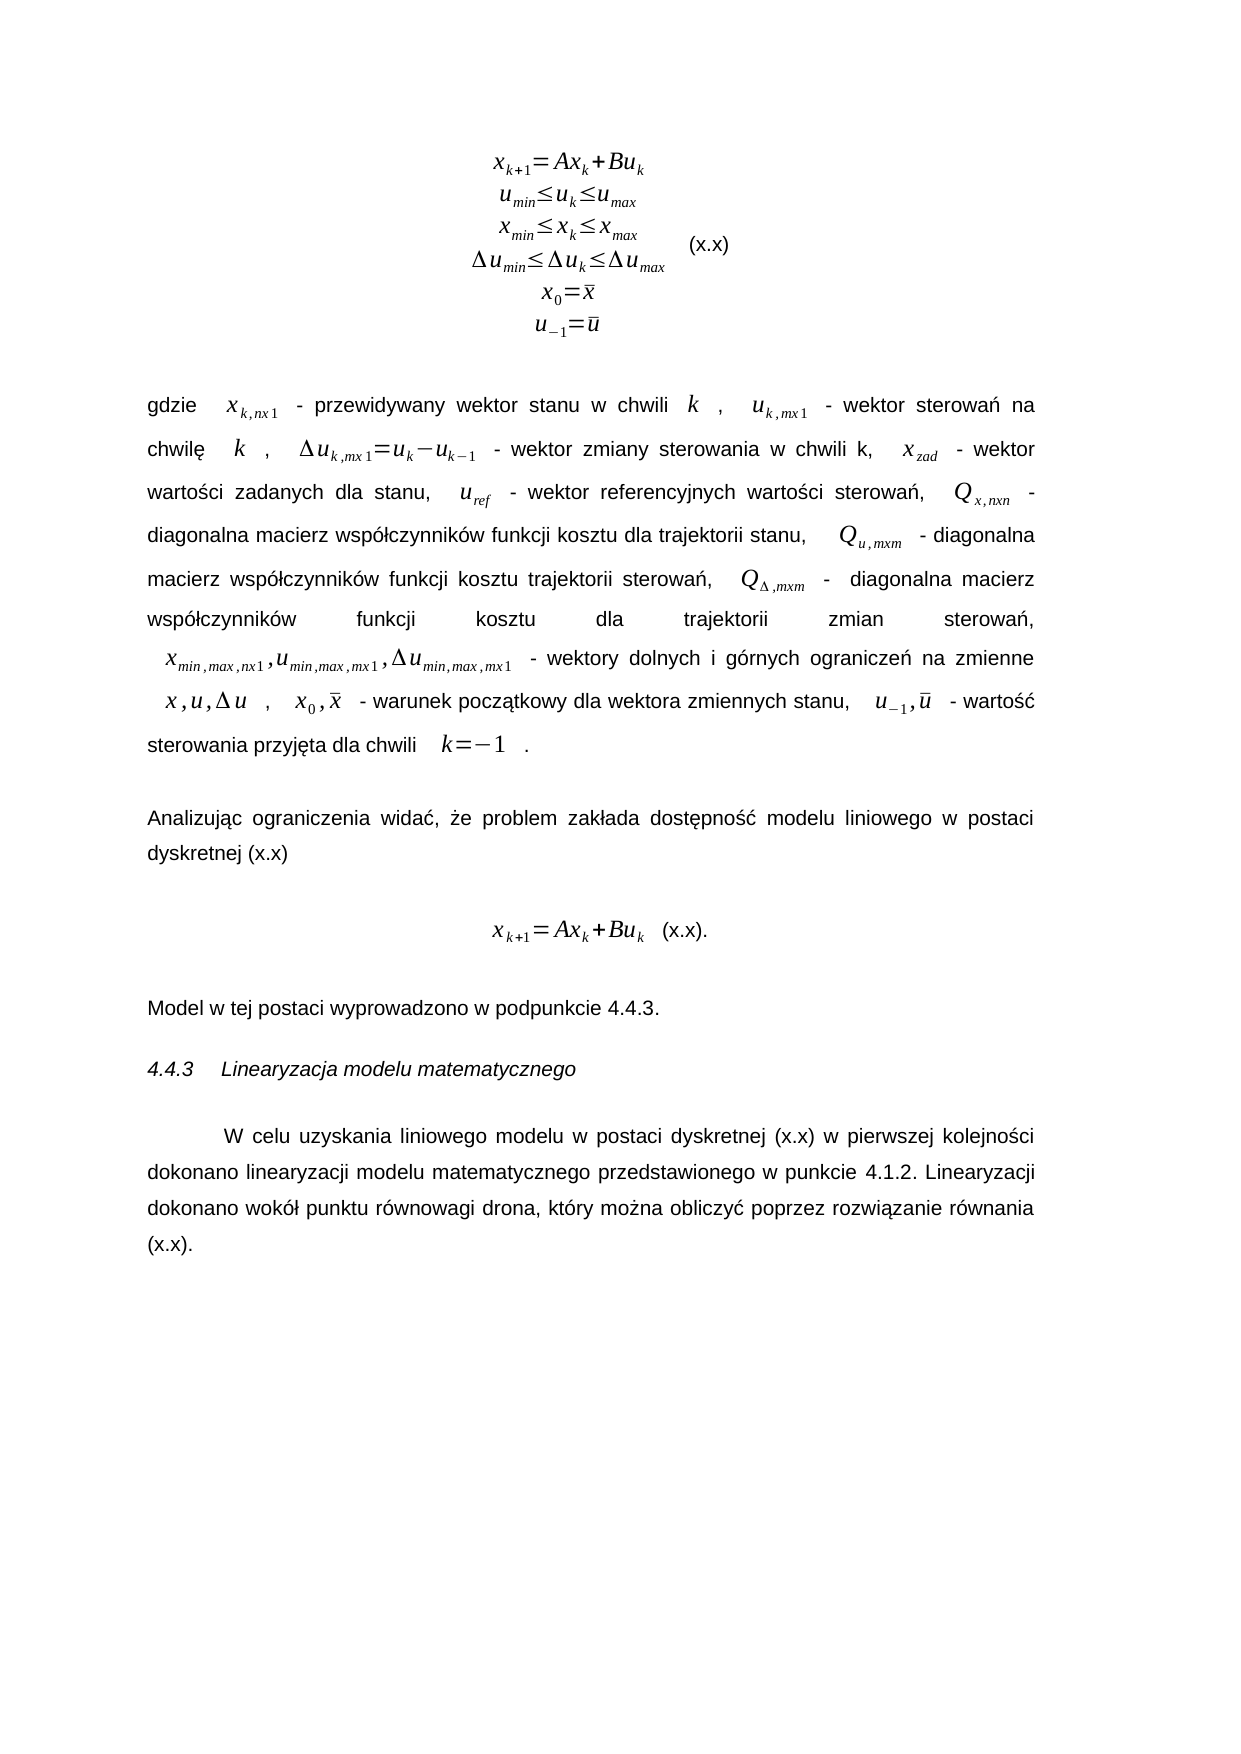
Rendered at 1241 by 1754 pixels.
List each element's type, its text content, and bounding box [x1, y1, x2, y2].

subtitle Linearyzacja modelu matematycznego [147, 1056, 1035, 1080]
text Analizując ograniczenia widać, że problem zakłada dostępność modelu liniowego w postaci dyskretnej (x.x) [147, 805, 1035, 865]
text gdzie - przewidywany wektor stanu w chwili, - wektor sterowań na chwilę , - wektor zmiany sterowania w chwili k, - wektor wartości zadanych dla stanu, - wektor referencyjnych wartości sterowań, - diagonalna macierz współczynników funkcji kosztu dla trajektorii stanu, - diagonalna macierz współczynników funkcji kosztu trajektorii sterowań, - diagonalna macierz współczynników funkcji kosztu dla trajektorii zmian sterowań, - wektory dolnych i górnych ograniczeń na zmienne , - warunek początkowy dla wektora zmiennych stanu, - wartość sterowania przyjęta dla chwili . [147, 391, 1035, 757]
text (x.x) [147, 147, 1035, 341]
text (x.x). [147, 915, 1035, 946]
text Model w tej postaci wyprowadzono w podpunkcie 4.4.3. [147, 996, 1035, 1019]
text W celu uzyskania liniowego modelu w postaci dyskretnej (x.x) w pierwszej kolejności dokonano linearyzacji modelu matematycznego przedstawionego w punkcie 4.1.2. Linearyzacji dokonano wokół punktu równowagi drona, który można obliczyć poprzez rozwiązanie równania (x.x). [147, 1124, 1035, 1255]
